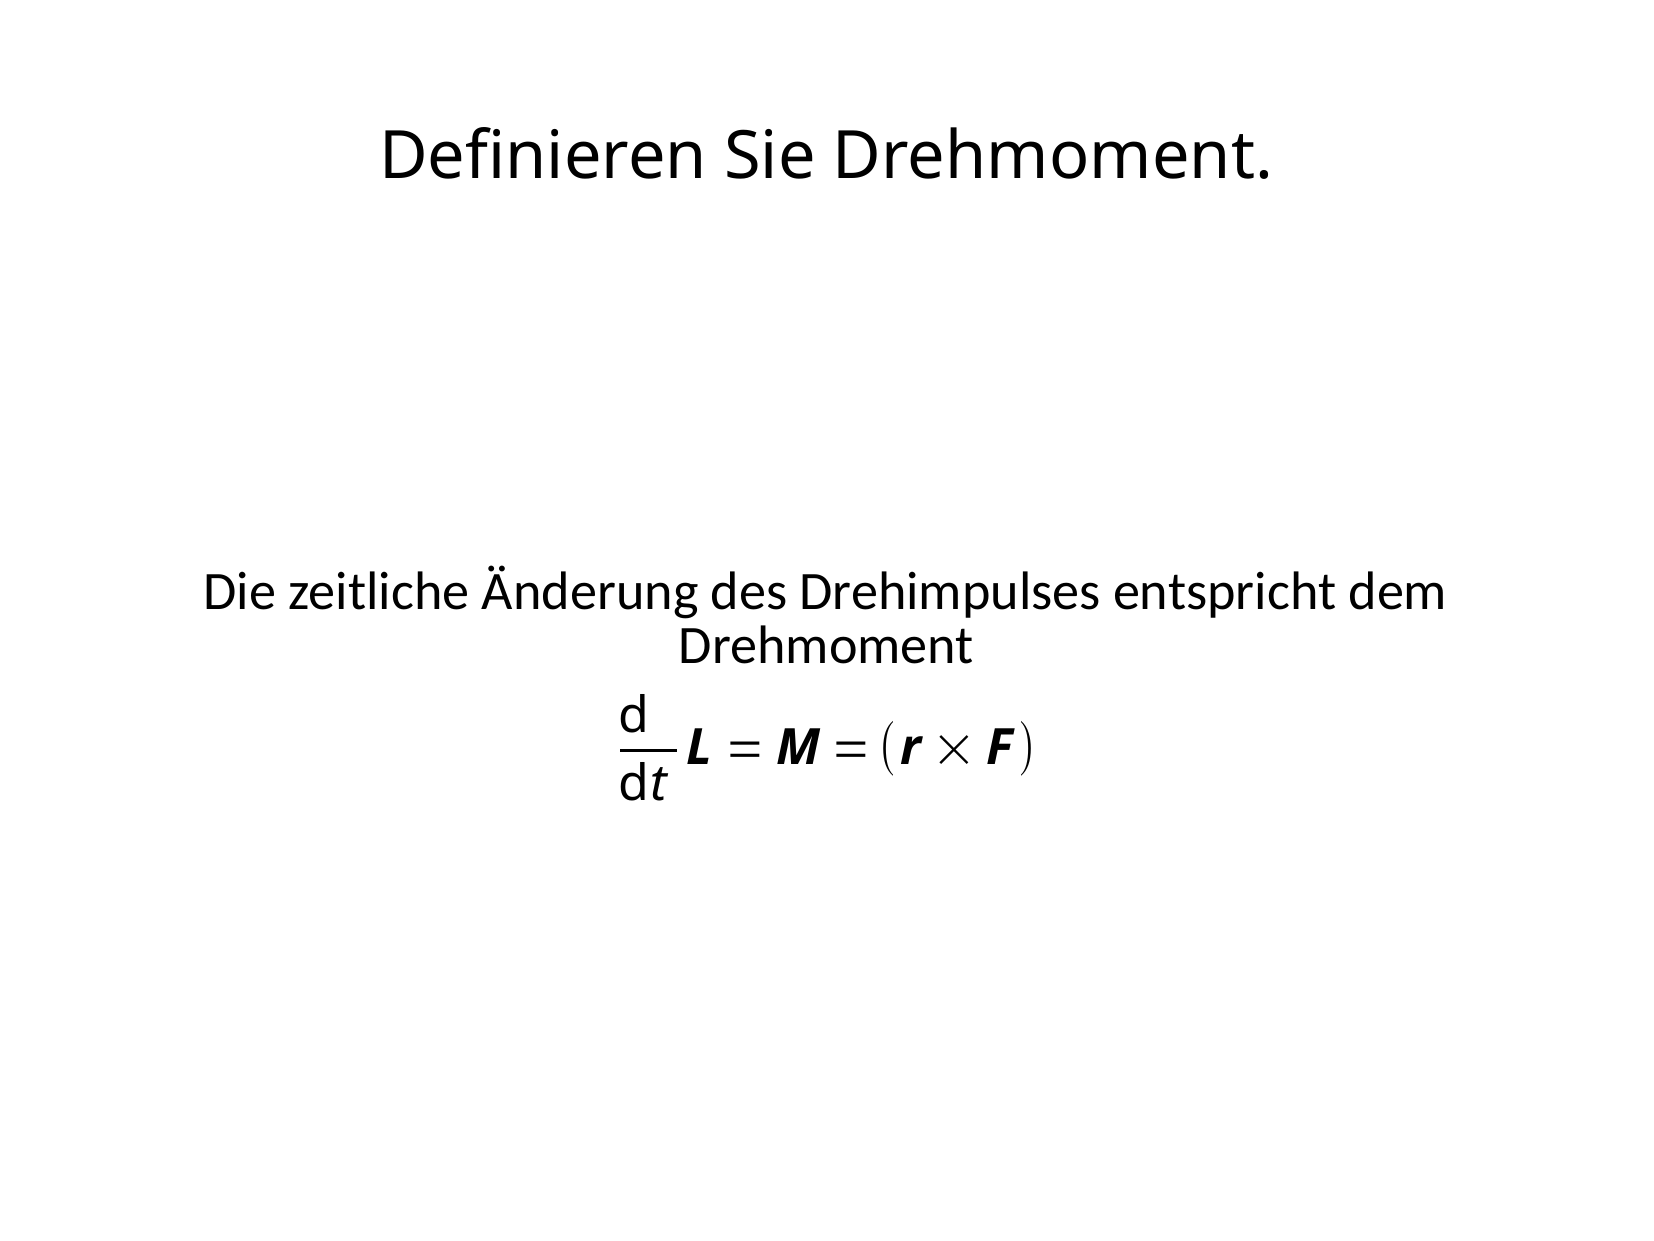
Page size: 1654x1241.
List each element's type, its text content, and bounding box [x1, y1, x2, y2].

chart [612, 685, 1041, 815]
subtitle Die zeitliche Änderung des Drehimpulses entspricht dem Drehmoment [82, 290, 1571, 1010]
title Definieren Sie Drehmoment. [82, 49, 1571, 257]
